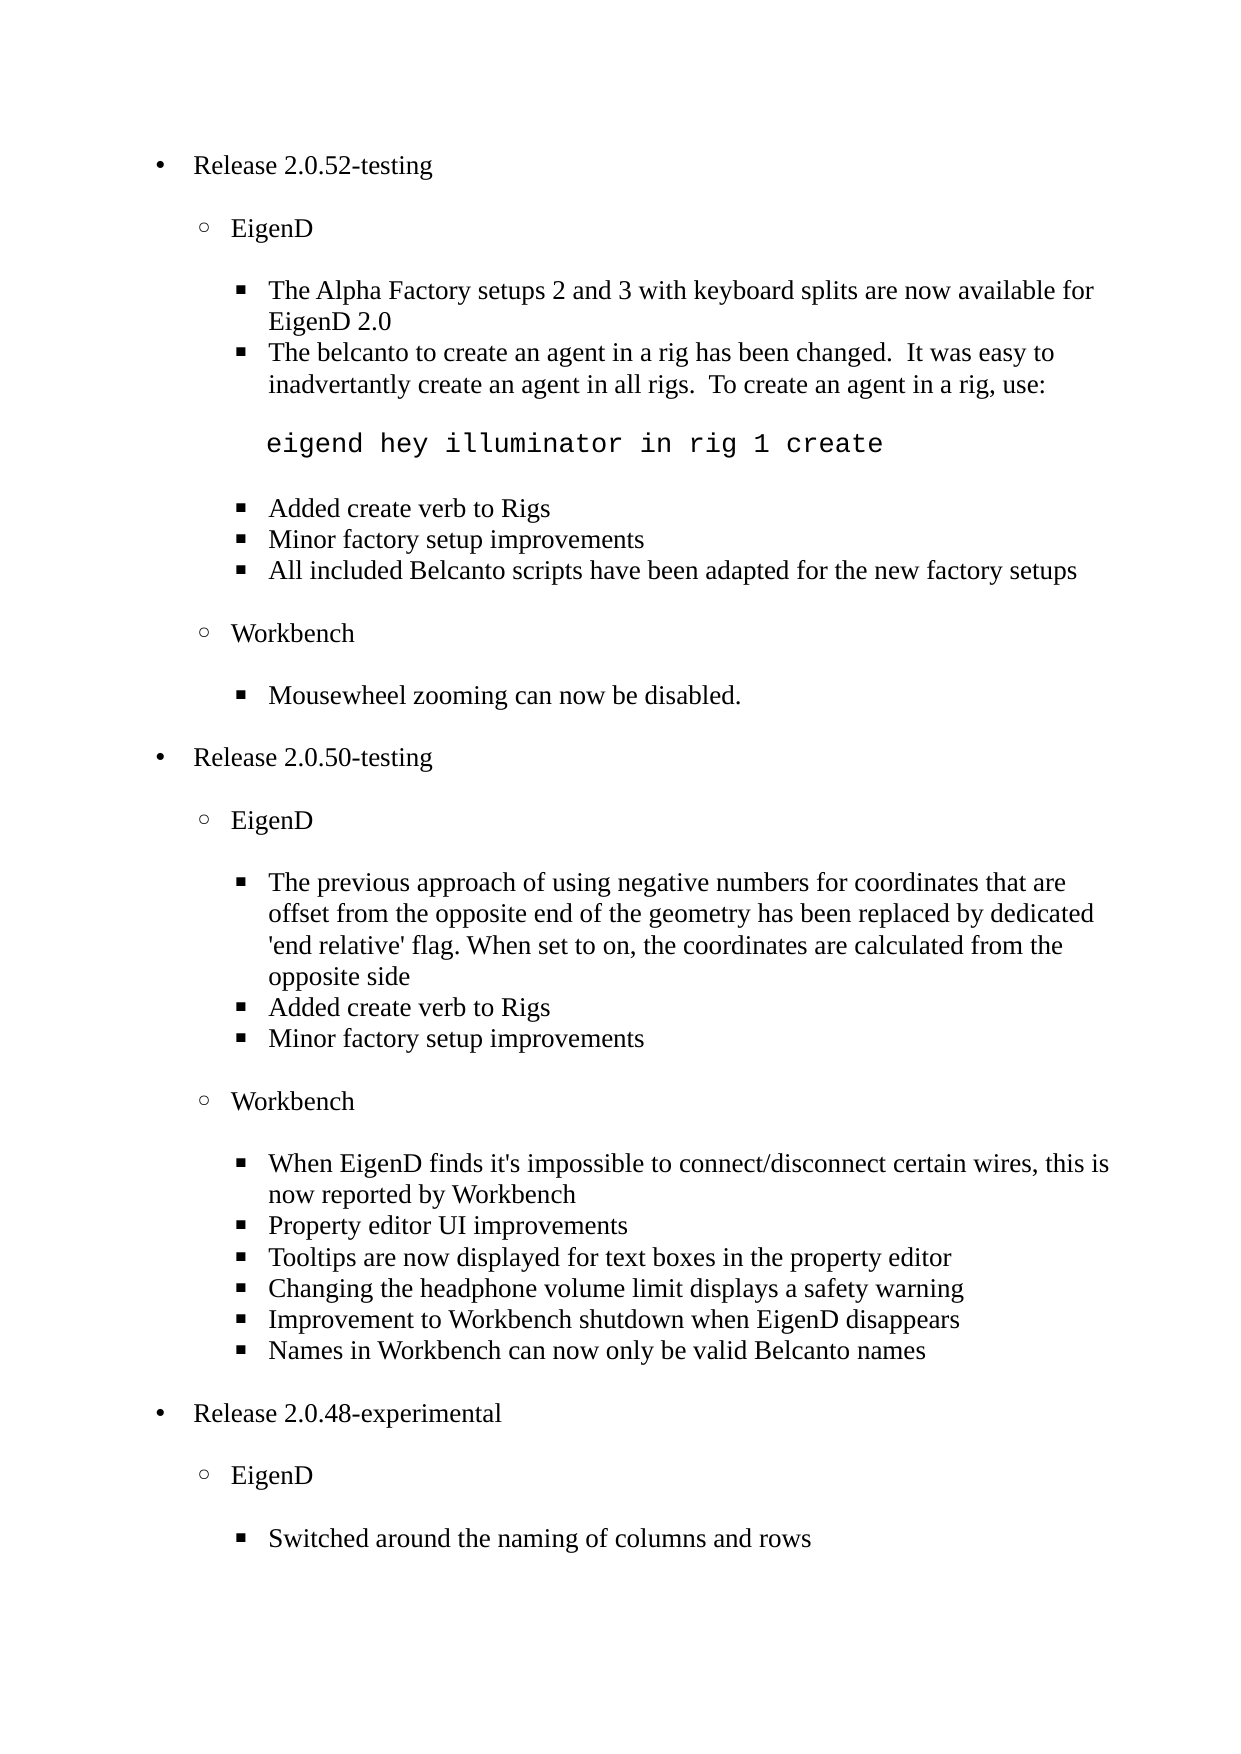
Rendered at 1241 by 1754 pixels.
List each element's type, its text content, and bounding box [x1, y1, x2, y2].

list EigenD [193, 212, 1122, 243]
list The previous approach of using negative numbers for coordinates that are offset from the opposite end of the geometry has been replaced by dedicated 'end relative' flag. When set to on, the coordinates are calculated from the opposite side [231, 866, 1122, 991]
list Minor factory setup improvements [231, 1022, 1122, 1053]
list EigenD [193, 1459, 1122, 1491]
list All included Belcanto scripts have been adapted for the new factory setups [231, 554, 1122, 586]
list When EigenD finds it's impossible to connect/disconnect certain wires, this is now reported by Workbench [231, 1147, 1122, 1209]
list Improvement to Workbench shutdown when EigenD disappears [231, 1303, 1122, 1334]
list Release 2.0.48-experimental [156, 1397, 1122, 1428]
list Workbench [193, 617, 1122, 648]
list Added create verb to Rigs [231, 492, 1122, 523]
text eigend hey illuminator in rig 1 create [266, 430, 1122, 461]
list Switched around the naming of columns and rows [231, 1522, 1122, 1553]
list Release 2.0.52-testing [156, 149, 1122, 181]
list Release 2.0.50-testing [156, 742, 1122, 773]
list Tooltips are now displayed for text boxes in the property editor [231, 1241, 1122, 1272]
list Names in Workbench can now only be valid Belcanto names [231, 1334, 1122, 1366]
list Added create verb to Rigs [231, 991, 1122, 1022]
list Property editor UI improvements [231, 1209, 1122, 1241]
list EigenD [193, 804, 1122, 835]
list The Alpha Factory setups 2 and 3 with keyboard splits are now available for EigenD 2.0 [231, 274, 1122, 336]
list Mousewheel zooming can now be disabled. [231, 679, 1122, 710]
list The belcanto to create an agent in a rig has been changed. It was easy to inadvertantly create an agent in all rigs. To create an agent in a rig, use: [231, 336, 1122, 399]
list Minor factory setup improvements [231, 523, 1122, 554]
list Changing the headphone volume limit displays a safety warning [231, 1272, 1122, 1303]
list Workbench [193, 1085, 1122, 1116]
